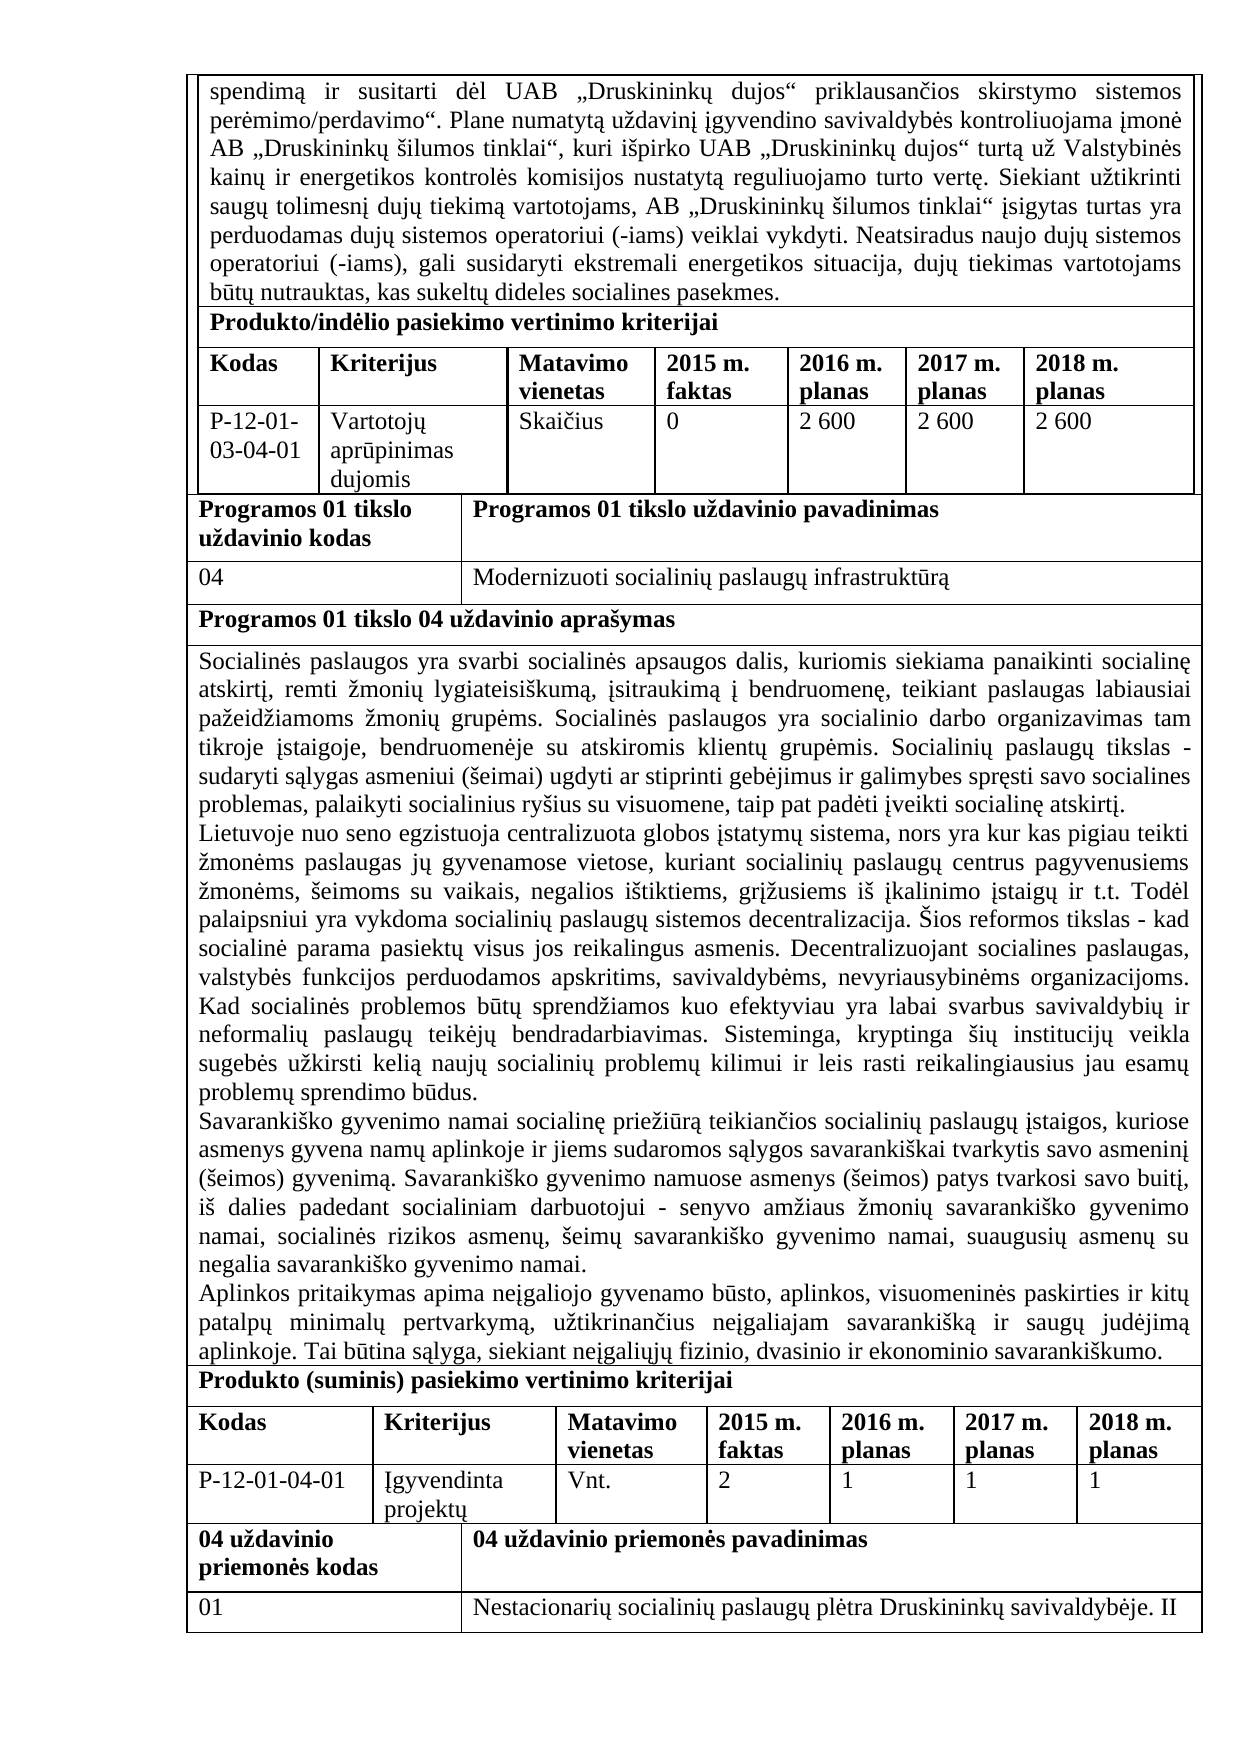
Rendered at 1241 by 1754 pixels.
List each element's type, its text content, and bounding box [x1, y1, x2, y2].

table_cell 2 600 [789, 406, 905, 492]
table_cell 04 [188, 562, 461, 603]
table_cell Įgyvendinta projektų [374, 1465, 555, 1523]
table_cell 2015 m. faktas [708, 1407, 829, 1464]
table_cell [188, 75, 197, 493]
table_cell Vnt. [557, 1465, 706, 1523]
table_cell 2017 m. planas [907, 348, 1023, 405]
table_cell 2 [708, 1465, 829, 1523]
table_cell Programos 01 tikslo uždavinio kodas [188, 495, 461, 561]
table_cell Vartotojų aprūpinimas dujomis [320, 406, 506, 492]
table_cell 1 [1078, 1465, 1201, 1523]
table_cell Matavimo vienetas [557, 1407, 706, 1464]
table_cell P-12-01-03-04-01 [199, 406, 318, 492]
table_cell Modernizuoti socialinių paslaugų infrastruktūrą [462, 562, 1201, 603]
table_cell spendimą ir susitarti dėl UAB „Druskininkų dujos“ priklausančios skirstymo sistemos perėmimo/perdavimo“. Plane numatytą uždavinį įgyvendino savivaldybės kontroliuojama įmonė AB „Druskininkų šilumos tinklai“, kuri išpirko UAB „Druskininkų dujos“ turtą už Valstybinės kainų ir energetikos kontrolės komisijos nustatytą reguliuojamo turto vertę. Siekiant užtikrinti saugų tolimesnį dujų tiekimą vartotojams, AB „Druskininkų šilumos tinklai“ įsigytas turtas yra perduodamas dujų sistemos operatoriui (-iams) veiklai vykdyti. Neatsiradus naujo dujų sistemos operatoriui (-iams), gali susidaryti ekstremali energetikos situacija, dujų tiekimas vartotojams būtų nutrauktas, kas sukeltų dideles socialines pasekmes. [199, 76, 1193, 306]
table_cell Programos 01 tikslo 04 uždavinio aprašymas [188, 605, 1201, 645]
table_cell 2018 m. planas [1078, 1407, 1201, 1464]
table_cell 04 uždavinio priemonės kodas [188, 1524, 461, 1591]
table_cell 0 [656, 406, 787, 492]
table_cell Socialinės paslaugos yra svarbi socialinės apsaugos dalis, kuriomis siekiama panaikinti socialinę atskirtį, remti žmonių lygiateisiškumą, įsitraukimą į bendruomenę, teikiant paslaugas labiausiai pažeidžiamoms žmonių grupėms. Socialinės paslaugos yra socialinio darbo organizavimas tam tikroje įstaigoje, bendruomenėje su atskiromis klientų grupėmis. Socialinių paslaugų tikslas - sudaryti sąlygas asmeniui (šeimai) ugdyti ar stiprinti gebėjimus ir galimybes spręsti savo socialines problemas, palaikyti socialinius ryšius su visuomene, taip pat padėti įveikti socialinę atskirtį. Lietuvoje nuo seno egzistuoja centralizuota globos įstatymų sistema, nors yra kur kas pigiau teikti žmonėms paslaugas jų gyvenamose vietose, kuriant socialinių paslaugų centrus pagyvenusiems žmonėms, šeimoms su vaikais, negalios ištiktiems, grįžusiems iš įkalinimo įstaigų ir t.t. Todėl palaipsniui yra vykdoma socialinių paslaugų sistemos decentralizacija. Šios reformos tikslas - kad socialinė parama pasiektų visus jos reikalingus asmenis. Decentralizuojant socialines paslaugas, valstybės funkcijos perduodamos apskritims, savivaldybėms, nevyriausybinėms organizacijoms. Kad socialinės problemos būtų sprendžiamos kuo efektyviau yra labai svarbus savivaldybių ir neformalių paslaugų teikėjų bendradarbiavimas. Sisteminga, kryptinga šių institucijų veikla sugebės užkirsti kelią naujų socialinių problemų kilimui ir leis rasti reikalingiausius jau esamų problemų sprendimo būdus. Savarankiško gyvenimo namai socialinę priežiūrą teikiančios socialinių paslaugų įstaigos, kuriose asmenys gyvena namų aplinkoje ir jiems sudaromos sąlygos savarankiškai tvarkytis savo asmeninį (šeimos) gyvenimą. Savarankiško gyvenimo namuose asmenys (šeimos) patys tvarkosi savo buitį, iš dalies padedant socialiniam darbuotojui - senyvo amžiaus žmonių savarankiško gyvenimo namai, socialinės rizikos asmenų, šeimų savarankiško gyvenimo namai, suaugusių asmenų su negalia savarankiško gyvenimo namai. Aplinkos pritaikymas apima neįgaliojo gyvenamo būsto, aplinkos, visuomeninės paskirties ir kitų patalpų minimalų pertvarkymą, užtikrinančius neįgaliajam savarankišką ir saugų judėjimą aplinkoje. Tai būtina sąlyga, siekiant neįgaliųjų fizinio, dvasinio ir ekonominio savarankiškumo. [188, 646, 1201, 1364]
table_cell 2 600 [1025, 406, 1193, 492]
table_cell Produkto (suminis) pasiekimo vertinimo kriterijai [188, 1366, 1201, 1406]
table_cell Nestacionarių socialinių paslaugų plėtra Druskininkų savivaldybėje. II [462, 1593, 1201, 1632]
table_cell 01 [188, 1593, 461, 1632]
table_cell 1 [831, 1465, 953, 1523]
table_cell Kriterijus [374, 1407, 555, 1464]
table_cell Skaičius [509, 406, 654, 492]
table_cell 2 600 [907, 406, 1023, 492]
table_cell 04 uždavinio priemonės pavadinimas [462, 1524, 1201, 1591]
table_cell 1 [955, 1465, 1076, 1523]
table_cell Produkto/indėlio pasiekimo vertinimo kriterijai [199, 307, 1193, 347]
table_cell P-12-01-04-01 [188, 1465, 372, 1523]
table_cell [1195, 75, 1201, 493]
table_cell Kodas [188, 1407, 372, 1464]
table_cell 2015 m. faktas [656, 348, 787, 405]
table_cell 2016 m. planas [789, 348, 905, 405]
table_cell 2016 m. planas [831, 1407, 953, 1464]
table_cell Kodas [199, 348, 318, 405]
table_cell Programos 01 tikslo uždavinio pavadinimas [462, 495, 1201, 561]
table_cell 2017 m. planas [955, 1407, 1076, 1464]
table_cell 2018 m. planas [1025, 348, 1193, 405]
table_cell Matavimo vienetas [509, 348, 654, 405]
table_cell Kriterijus [320, 348, 506, 405]
